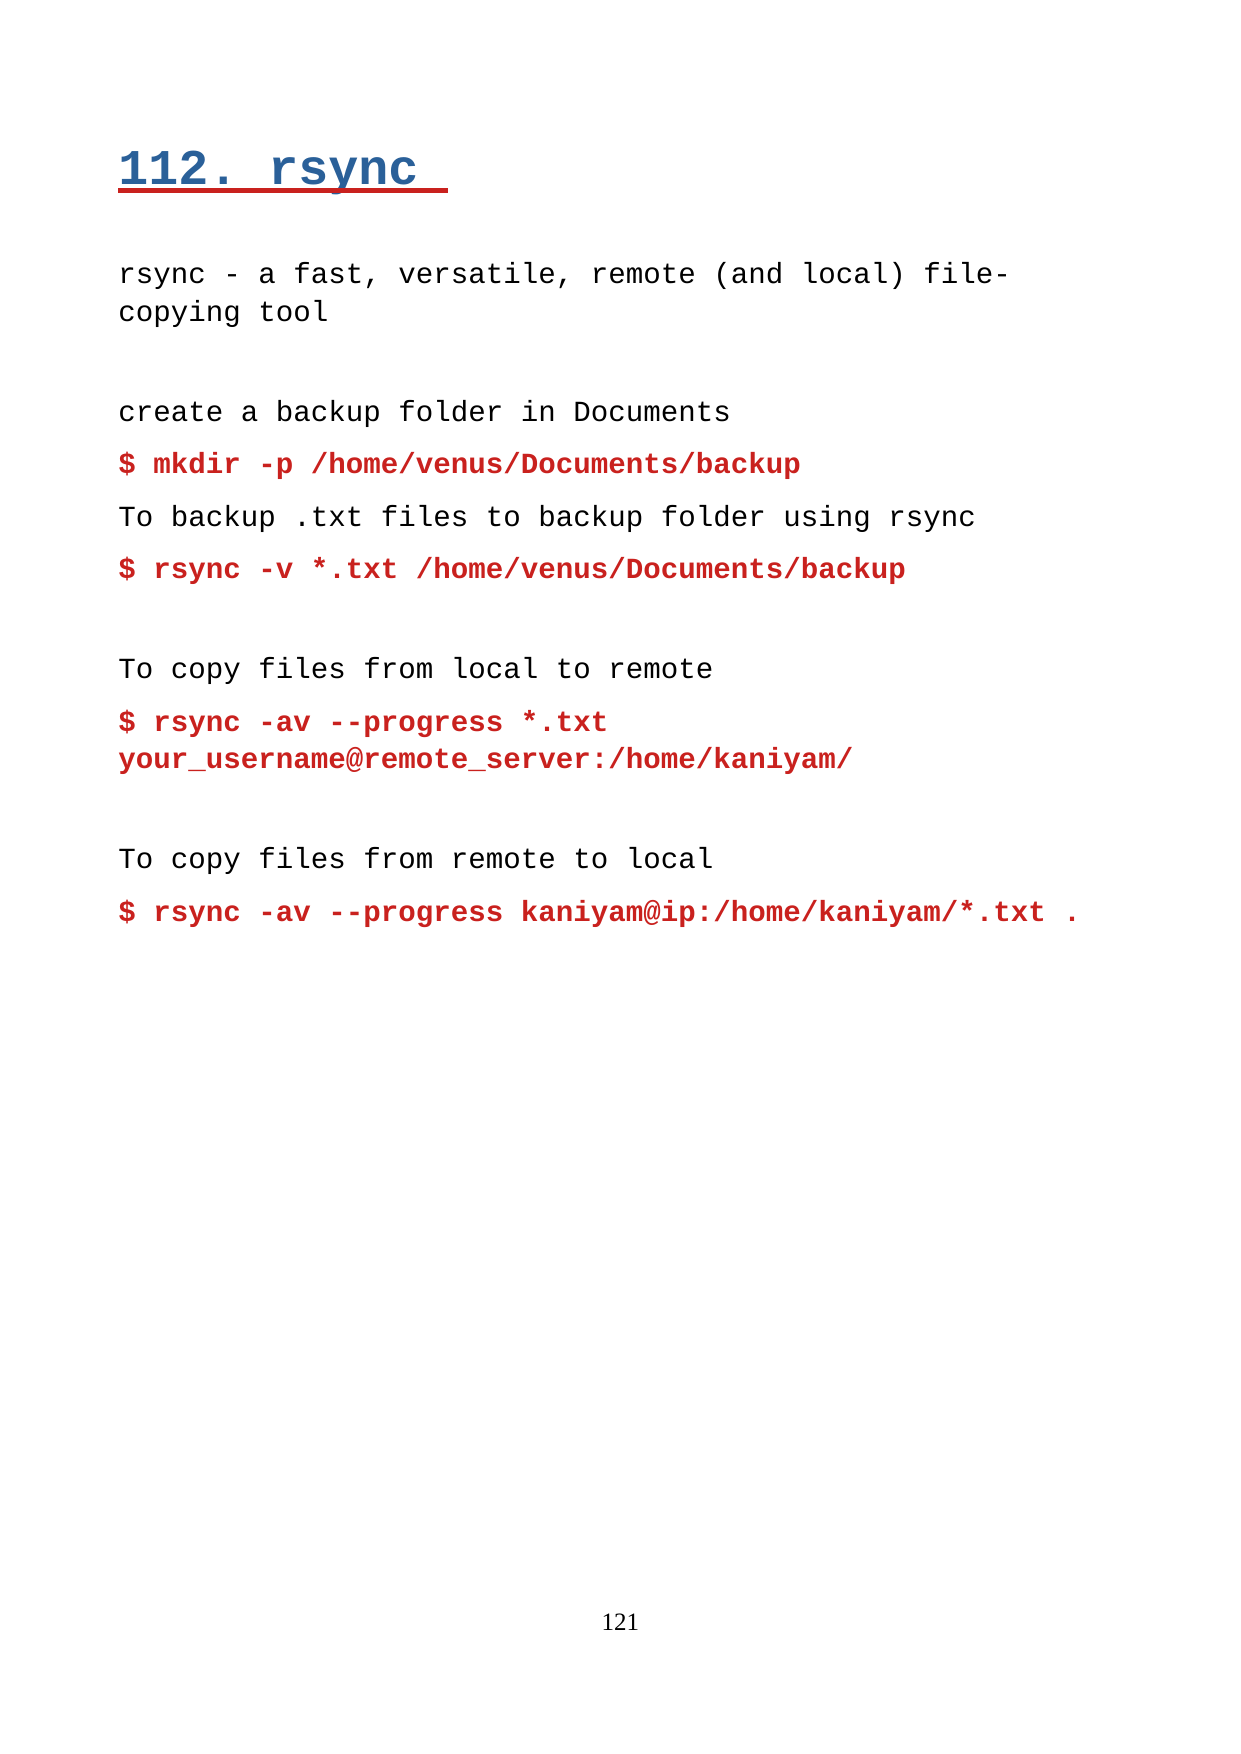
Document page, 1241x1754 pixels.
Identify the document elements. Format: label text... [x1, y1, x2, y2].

subtitle 112. rsync [118, 143, 1122, 200]
text create a backup folder in Documents [118, 397, 1122, 430]
text $ mkdir -p /home/venus/Documents/backup [118, 449, 1122, 483]
text rsync - a fast, versatile, remote (and local) file-copying tool [118, 259, 1122, 330]
text $ rsync -v *.txt /home/venus/Documents/backup [118, 554, 1122, 588]
text To backup .txt files to backup folder using rsync [118, 502, 1122, 535]
text To copy files from local to remote [118, 654, 1122, 687]
text $ rsync -av --progress *.txt your_username@remote_server:/home/kaniyam/ [118, 707, 1122, 778]
text To copy files from remote to local [118, 844, 1122, 877]
text $ rsync -av --progress kaniyam@ip:/home/kaniyam/*.txt . [118, 897, 1122, 930]
